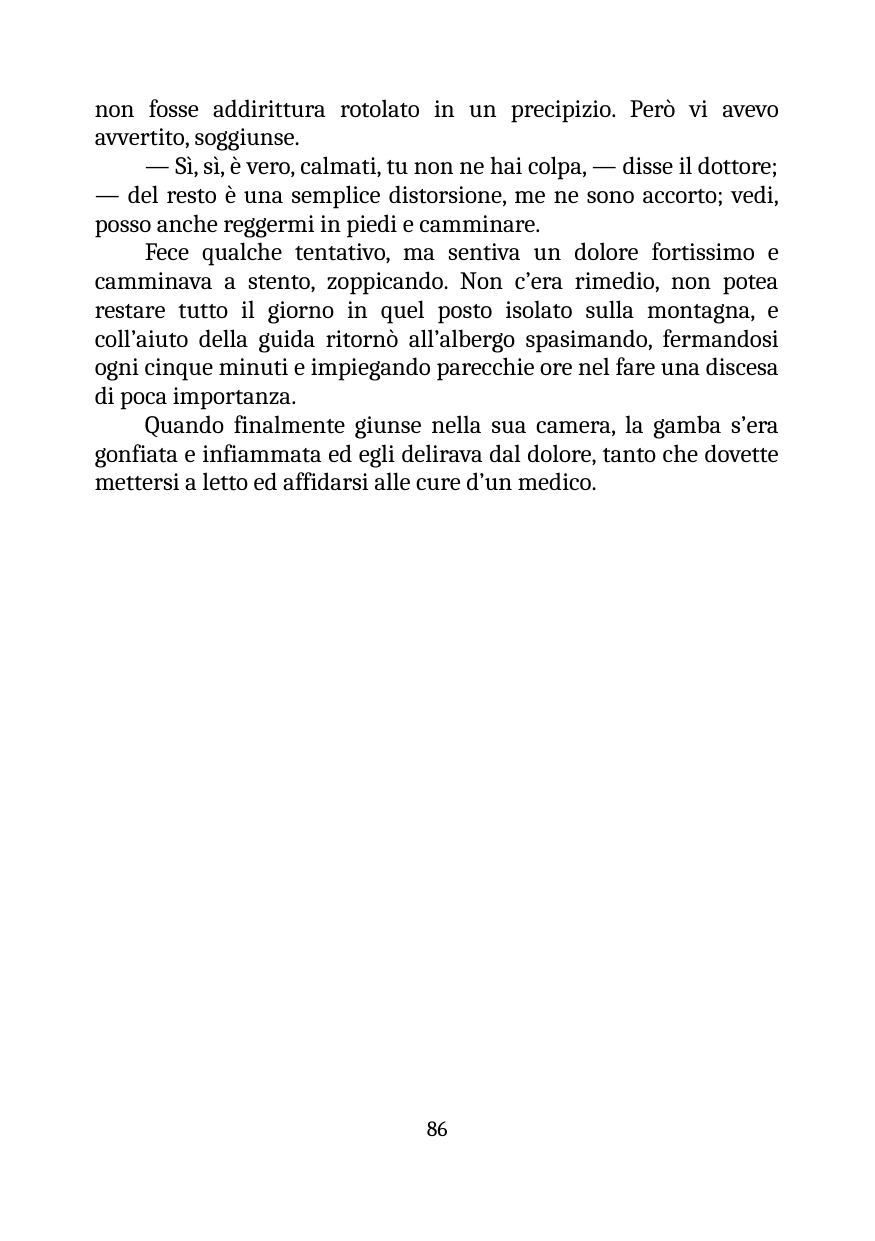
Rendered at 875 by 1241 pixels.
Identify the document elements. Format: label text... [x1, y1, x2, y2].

text — Sì, sì, è vero, calmati, tu non ne hai colpa, — disse il dottore; — del resto è una semplice distorsione, me ne sono accorto; vedi, posso anche reggermi in piedi e camminare. [94, 152, 779, 238]
text Fece qualche tentativo, ma sentiva un dolore fortissimo e camminava a stento, zoppicando. Non c’era rimedio, non potea restare tutto il giorno in quel posto isolato sulla montagna, e coll’aiuto della guida ritornò all’albergo spasimando, fermandosi ogni cinque minuti e impiegando parecchie ore nel fare una discesa di poca importanza. [94, 238, 779, 411]
text Quando finalmente giunse nella sua camera, la gamba s’era gonfiata e infiammata ed egli delirava dal dolore, tanto che dovette mettersi a letto ed affidarsi alle cure d’un medico. [94, 411, 779, 497]
text non fosse addirittura rotolato in un precipizio. Però vi avevo avvertito, soggiunse. [94, 94, 779, 152]
